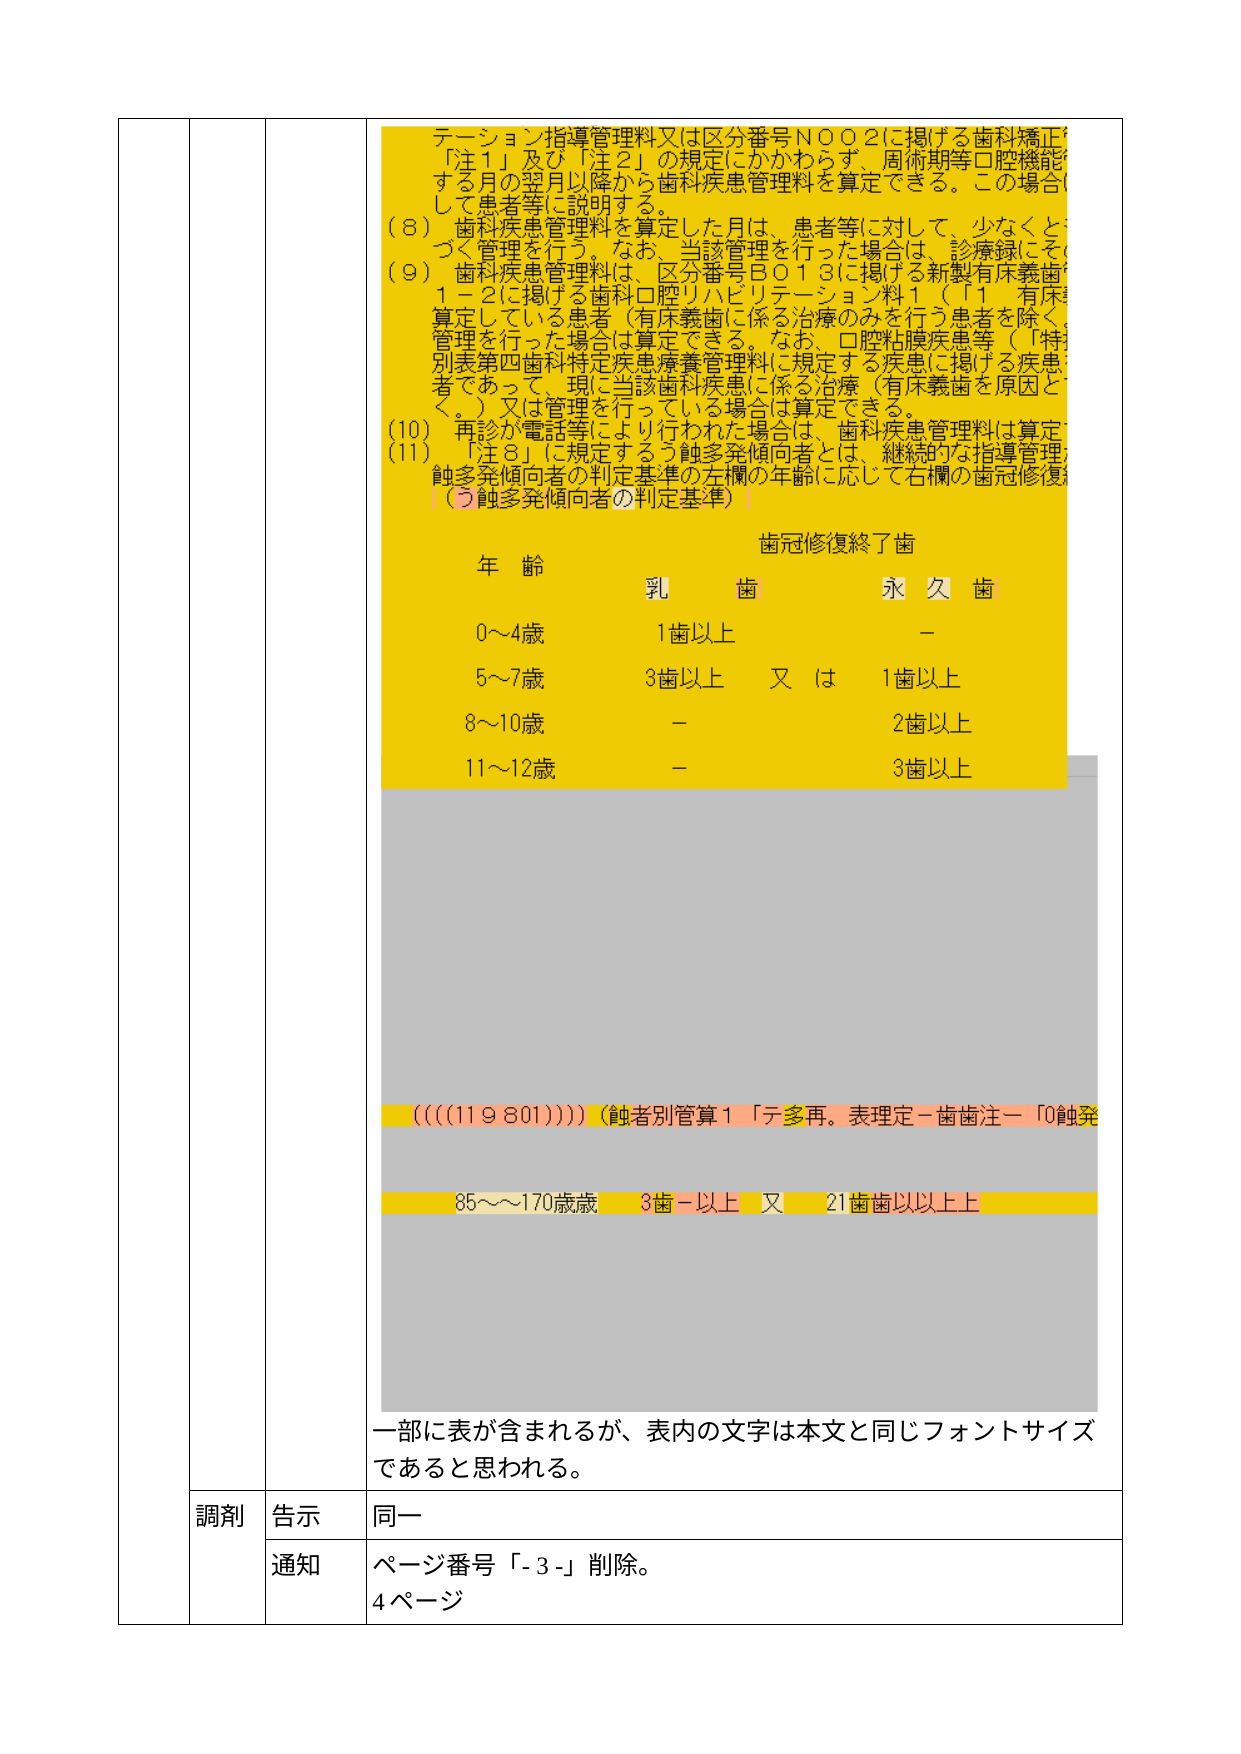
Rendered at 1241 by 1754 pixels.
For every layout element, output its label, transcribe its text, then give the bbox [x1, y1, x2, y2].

table_cell 同一 [367, 1491, 1122, 1539]
table_cell 通知 [266, 1540, 366, 1624]
picture [381, 125, 1098, 1412]
table_cell 一部に表が含まれるが、表内の文字は本文と同じフォントサイズであると思われる。 [367, 119, 1122, 1490]
table_cell 告示 [266, 1491, 366, 1539]
table_cell 調剤 [190, 1491, 265, 1624]
table_cell [266, 119, 366, 1490]
table_cell ページ番号「- 3 -」削除。 4ページ [367, 1540, 1122, 1624]
